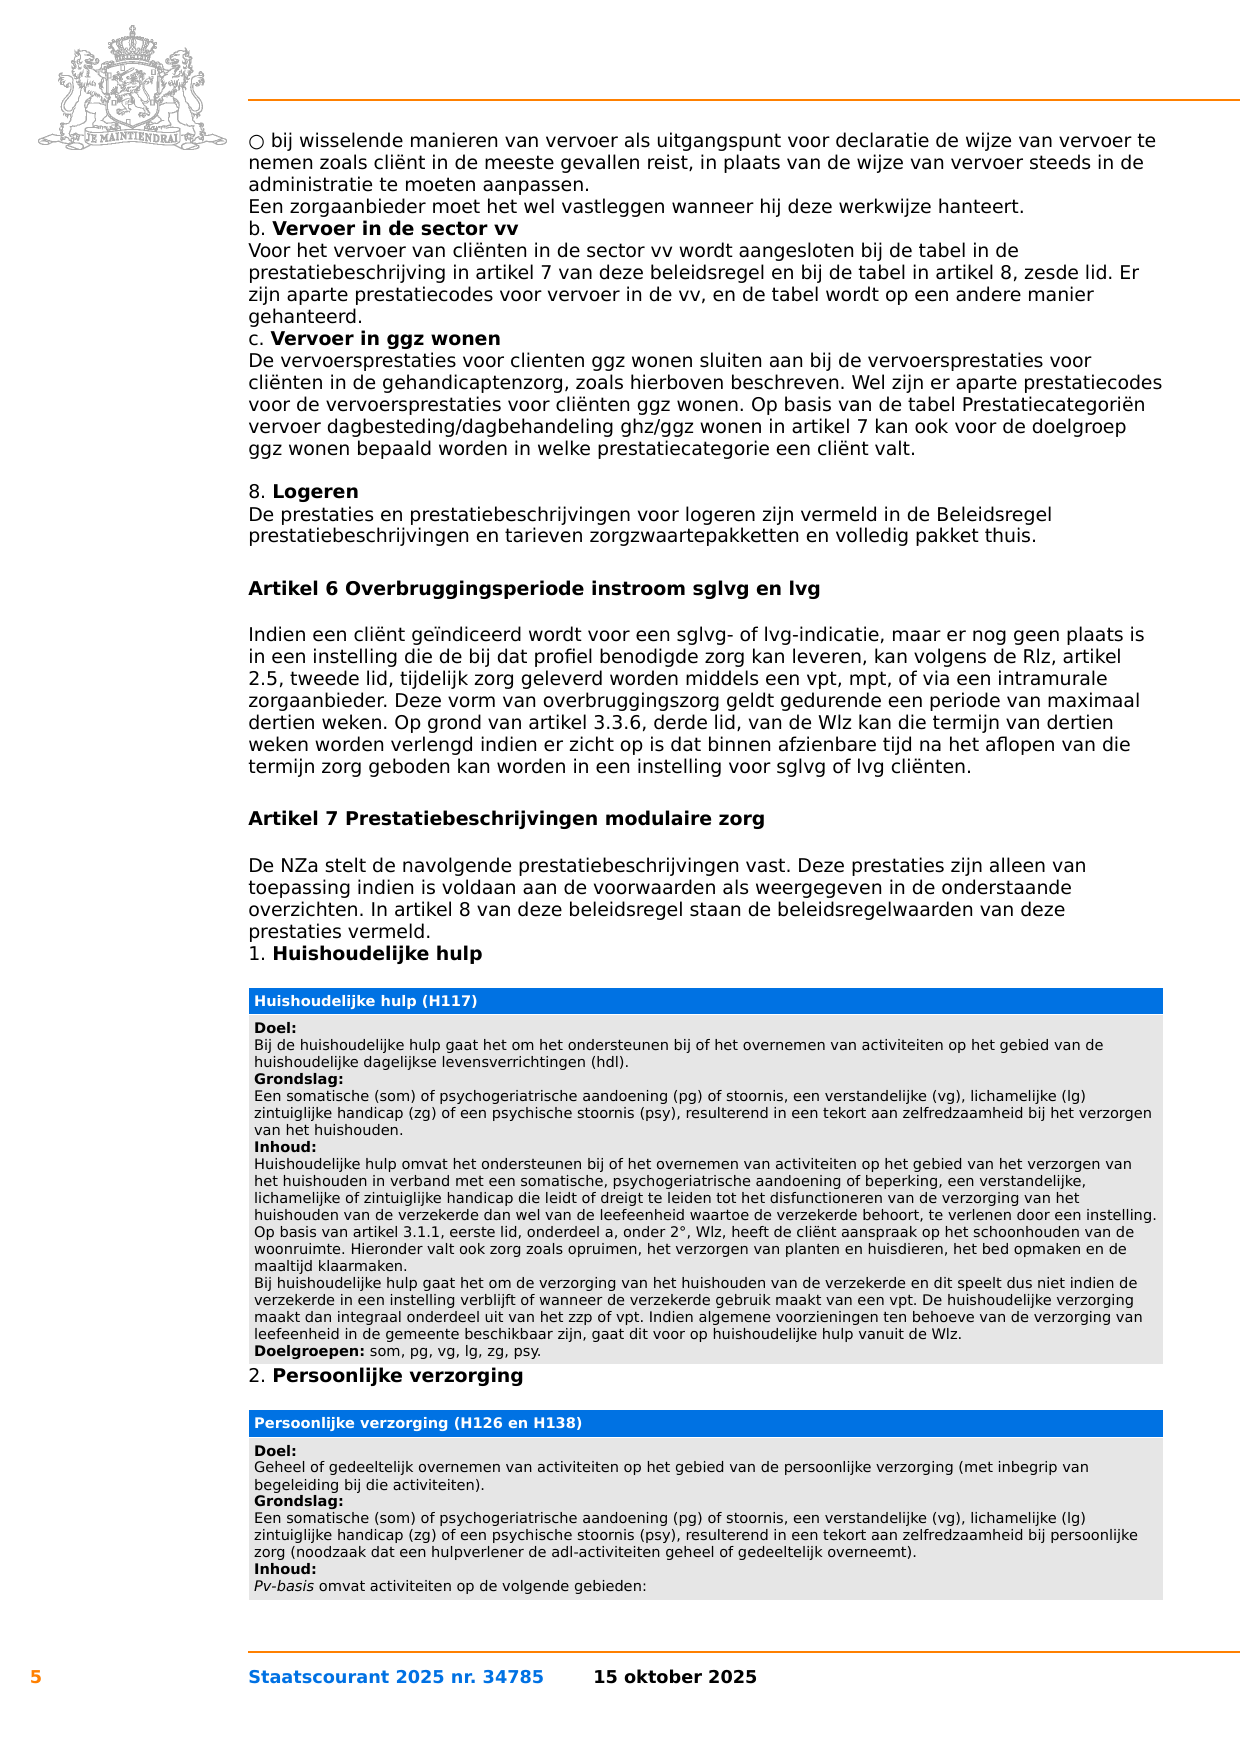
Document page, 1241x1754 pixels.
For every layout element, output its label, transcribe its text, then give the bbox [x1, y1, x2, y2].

text b. Vervoer in de sector vv [248, 218, 1163, 240]
text De vervoersprestaties voor clienten ggz wonen sluiten aan bij de vervoersprestaties voor cliënten in de gehandicaptenzorg, zoals hierboven beschreven. Wel zijn er aparte prestatiecodes voor de vervoersprestaties voor cliënten ggz wonen. Op basis van de tabel Prestatiecategoriën vervoer dagbesteding/dagbehandeling ghz/ggz wonen in artikel 7 kan ook voor de doelgroep ggz wonen bepaald worden in welke prestatiecategorie een cliënt valt. [248, 350, 1163, 459]
text Een zorgaanbieder moet het wel vastleggen wanneer hij deze werkwijze hanteert. [248, 196, 1163, 218]
text De prestaties en prestatiebeschrijvingen voor logeren zijn vermeld in de Beleidsregel prestatiebeschrijvingen en tarieven zorgzwaartepakketten en volledig pakket thuis. [248, 503, 1163, 547]
picture [38, 25, 227, 150]
text ○ bij wisselende manieren van vervoer als uitgangspunt voor declaratie de wijze van vervoer te nemen zoals cliënt in de meeste gevallen reist, in plaats van de wijze van vervoer steeds in de administratie te moeten aanpassen. [248, 130, 1163, 196]
text Indien een cliënt geïndiceerd wordt voor een sglvg- of lvg-indicatie, maar er nog geen plaats is in een instelling die de bij dat profiel benodigde zorg kan leveren, kan volgens de Rlz, artikel 2.5, tweede lid, tijdelijk zorg geleverd worden middels een vpt, mpt, of via een intramurale zorgaanbieder. Deze vorm van overbruggingszorg geldt gedurende een periode van maximaal dertien weken. Op grond van artikel 3.3.6, derde lid, van de Wlz kan die termijn van dertien weken worden verlengd indien er zicht op is dat binnen afzienbare tijd na het aflopen van die termijn zorg geboden kan worden in een instelling voor sglvg of lvg cliënten. [248, 624, 1163, 778]
text De NZa stelt de navolgende prestatiebeschrijvingen vast. Deze prestaties zijn alleen van toepassing indien is voldaan aan de voorwaarden als weergegeven in de onderstaande overzichten. In artikel 8 van deze beleidsregel staan de beleidsregelwaarden van deze prestaties vermeld. [248, 855, 1163, 943]
table_cell Doel: Bij de huishoudelijke hulp gaat het om het ondersteunen bij of het overnemen van activiteiten op het gebied van de huishoudelijke dagelijkse levensverrichtingen (hdl). Grondslag: Een somatische (som) of psychogeriatrische aandoening (pg) of stoornis, een verstandelijke (vg), lichamelijke (lg) zintuiglijke handicap (zg) of een psychische stoornis (psy), resulterend in een tekort aan zelfredzaamheid bij het verzorgen van het huishouden. Inhoud: Huishoudelijke hulp omvat het ondersteunen bij of het overnemen van activiteiten op het gebied van het verzorgen van het huishouden in verband met een somatische, psychogeriatrische aandoening of beperking, een verstandelijke, lichamelijke of zintuiglijke handicap die leidt of dreigt te leiden tot het disfunctioneren van de verzorging van het huishouden van de verzekerde dan wel van de leefeenheid waartoe de verzekerde behoort, te verlenen door een instelling. Op basis van artikel 3.1.1, eerste lid, onderdeel a, onder 2°, Wlz, heeft de cliënt aanspraak op het schoonhouden van de woonruimte. Hieronder valt ook zorg zoals opruimen, het verzorgen van planten en huisdieren, het bed opmaken en de maaltijd klaarmaken. Bij huishoudelijke hulp gaat het om de verzorging van het huishouden van de verzekerde en dit speelt dus niet indien de verzekerde in een instelling verblijft of wanneer de verzekerde gebruik maakt van een vpt. De huishoudelijke verzorging maakt dan integraal onderdeel uit van het zzp of vpt. Indien algemene voorzieningen ten behoeve van de verzorging van leefeenheid in de gemeente beschikbaar zijn, gaat dit voor op huishoudelijke hulp vanuit de Wlz. Doelgroepen: som, pg, vg, lg, zg, psy. [249, 1015, 1163, 1364]
table_header Huishoudelijke hulp (H117) [249, 988, 1163, 1014]
table_header Persoonlijke verzorging (H126 en H138) [249, 1410, 1163, 1437]
subtitle Artikel 6 Overbruggingsperiode instroom sglvg en lvg [248, 577, 1163, 599]
text Voor het vervoer van cliënten in de sector vv wordt aangesloten bij de tabel in de prestatiebeschrijving in artikel 7 van deze beleidsregel en bij de tabel in artikel 8, zesde lid. Er zijn aparte prestatiecodes voor vervoer in de vv, en de tabel wordt op een andere manier gehanteerd. [248, 240, 1163, 328]
table_cell Doel: Geheel of gedeeltelijk overnemen van activiteiten op het gebied van de persoonlijke verzorging (met inbegrip van begeleiding bij die activiteiten). Grondslag: Een somatische (som) of psychogeriatrische aandoening (pg) of stoornis, een verstandelijke (vg), lichamelijke (lg) zintuiglijke handicap (zg) of een psychische stoornis (psy), resulterend in een tekort aan zelfredzaamheid bij persoonlijke zorg (noodzaak dat een hulpverlener de adl-activiteiten geheel of gedeeltelijk overneemt). Inhoud: Pv-basis omvat activiteiten op de volgende gebieden: [249, 1438, 1163, 1600]
text 8. Logeren [248, 481, 1163, 503]
text 1. Huishoudelijke hulp [248, 943, 1163, 965]
subtitle Artikel 7 Prestatiebeschrijvingen modulaire zorg [248, 808, 1163, 830]
text 2. Persoonlijke verzorging [248, 1365, 1163, 1387]
text c. Vervoer in ggz wonen [248, 328, 1163, 350]
